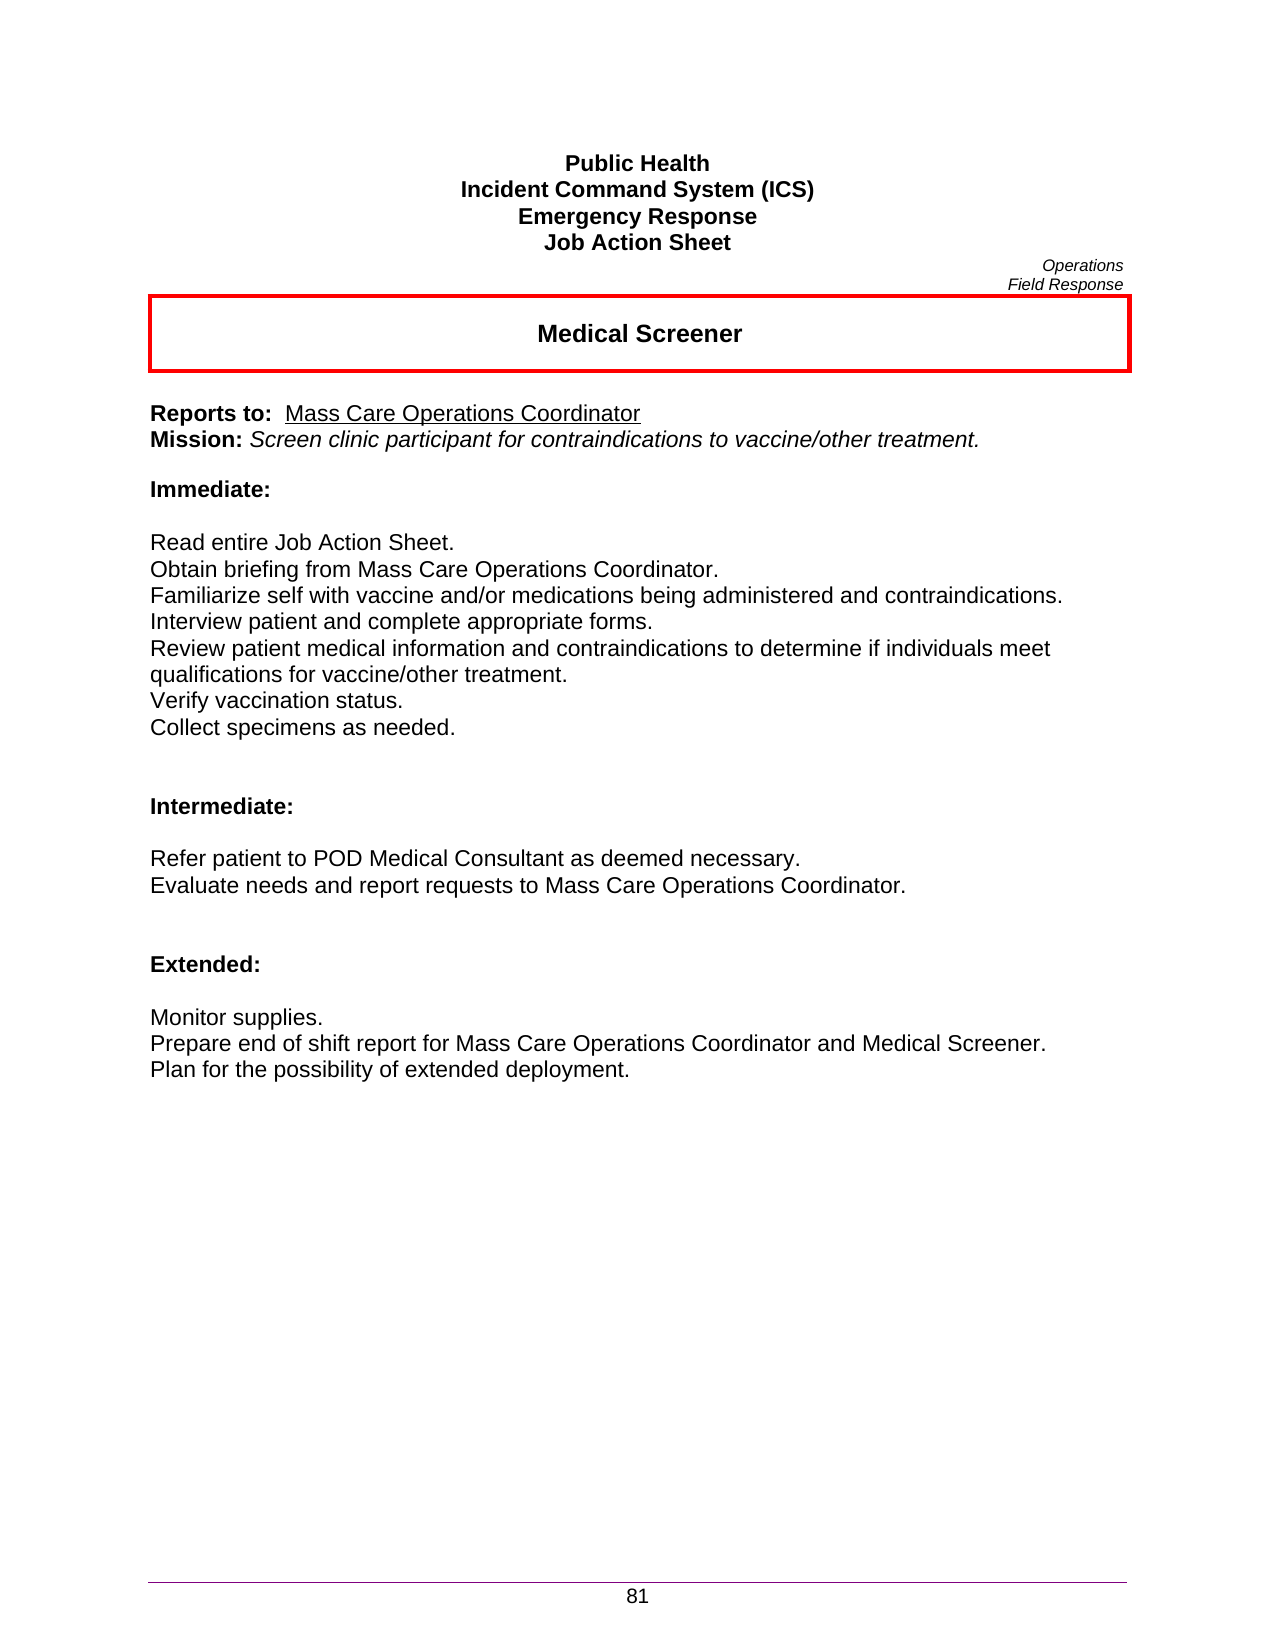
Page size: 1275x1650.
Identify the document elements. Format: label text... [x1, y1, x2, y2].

text Job Action Sheet [150, 229, 1125, 255]
subtitle Interview patient and complete appropriate forms. [150, 608, 1125, 634]
subtitle Prepare end of shift report for Mass Care Operations Coordinator and Medical Screener. [150, 1030, 1125, 1056]
subtitle Familiarize self with vaccine and/or medications being administered and contraindications. [150, 582, 1125, 608]
subtitle Plan for the possibility of extended deployment. [150, 1056, 1125, 1083]
text Immediate: [150, 476, 1125, 503]
subtitle Read entire Job Action Sheet. [150, 529, 1125, 556]
subtitle Obtain briefing from Mass Care Operations Coordinator. [150, 556, 1125, 582]
text Incident Command System (ICS) [150, 176, 1125, 203]
subtitle Evaluate needs and report requests to Mass Care Operations Coordinator. [150, 872, 1125, 898]
subtitle Review patient medical information and contraindications to determine if individuals meet qualifications for vaccine/other treatment. [150, 634, 1125, 687]
text Operations [150, 255, 1125, 274]
table_header Medical Screener [152, 298, 1127, 369]
subtitle Verify vaccination status. [150, 687, 1125, 714]
text Mission: Screen clinic participant for contraindications to vaccine/other treatment. [150, 426, 1125, 452]
subtitle Collect specimens as needed. [150, 714, 1125, 740]
text Public Health [150, 150, 1125, 176]
text Emergency Response [150, 203, 1125, 229]
text Extended: [150, 951, 1125, 977]
text Field Response [150, 274, 1125, 294]
text Reports to: Mass Care Operations Coordinator [150, 400, 1125, 426]
subtitle Refer patient to POD Medical Consultant as deemed necessary. [150, 845, 1125, 872]
text Intermediate: [150, 793, 1125, 819]
subtitle Monitor supplies. [150, 1003, 1125, 1030]
